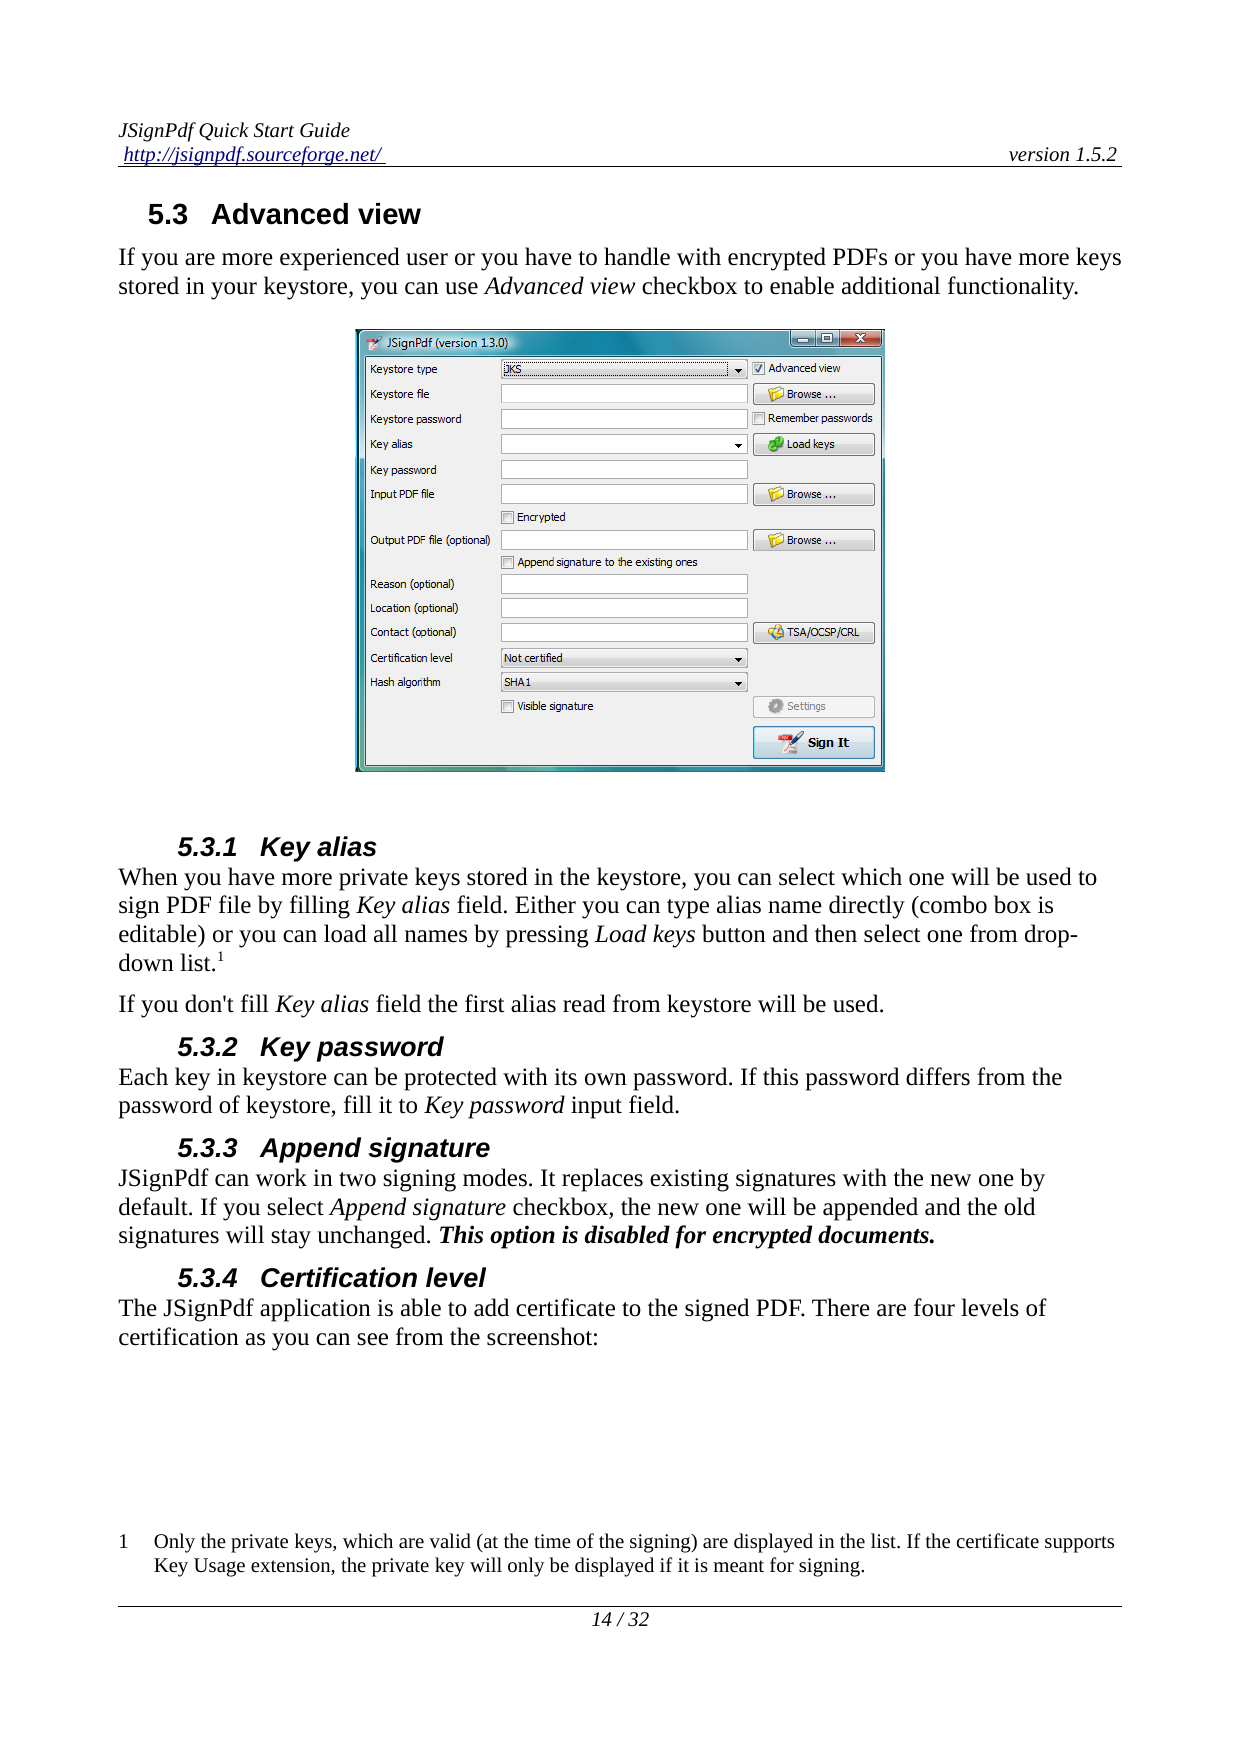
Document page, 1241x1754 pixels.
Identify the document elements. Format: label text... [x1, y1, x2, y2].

subtitle Key alias [177, 831, 1122, 862]
subtitle Certification level [177, 1262, 1122, 1293]
text If you are more experienced user or you have to handle with encrypted PDFs or you have more keys stored in your keystore, you can use Advanced view checkbox to enable additional functionality. [118, 242, 1122, 299]
text If you don't fill Key alias field the first alias read from keystore will be used. [118, 989, 1122, 1018]
text JSignPdf can work in two signing modes. It replaces existing signatures with the new one by default. If you select Append signature checkbox, the new one will be appended and the old signatures will stay unchanged. This option is disabled for encrypted documents. [118, 1163, 1122, 1249]
text When you have more private keys stored in the keystore, you can select which one will be used to sign PDF file by filling Key alias field. Either you can type alias name directly (combo box is editable) or you can load all names by pressing Load keys button and then select one from drop-down list. [118, 862, 1122, 977]
text Each key in keystore can be protected with its own password. If this password differs from the password of keystore, fill it to Key password input field. [118, 1062, 1122, 1119]
subtitle Key password [177, 1031, 1122, 1062]
subtitle Advanced view [148, 197, 1116, 230]
text Only the private keys, which are valid (at the time of the signing) are displayed in the list. If the certificate supports Key Usage extension, the private key will only be displayed if it is meant for signing. [118, 1529, 1122, 1577]
picture [355, 329, 885, 772]
text The JSignPdf application is able to add certificate to the signed PDF. There are four levels of certification as you can see from the screenshot: [118, 1293, 1122, 1351]
subtitle Append signature [177, 1132, 1122, 1163]
